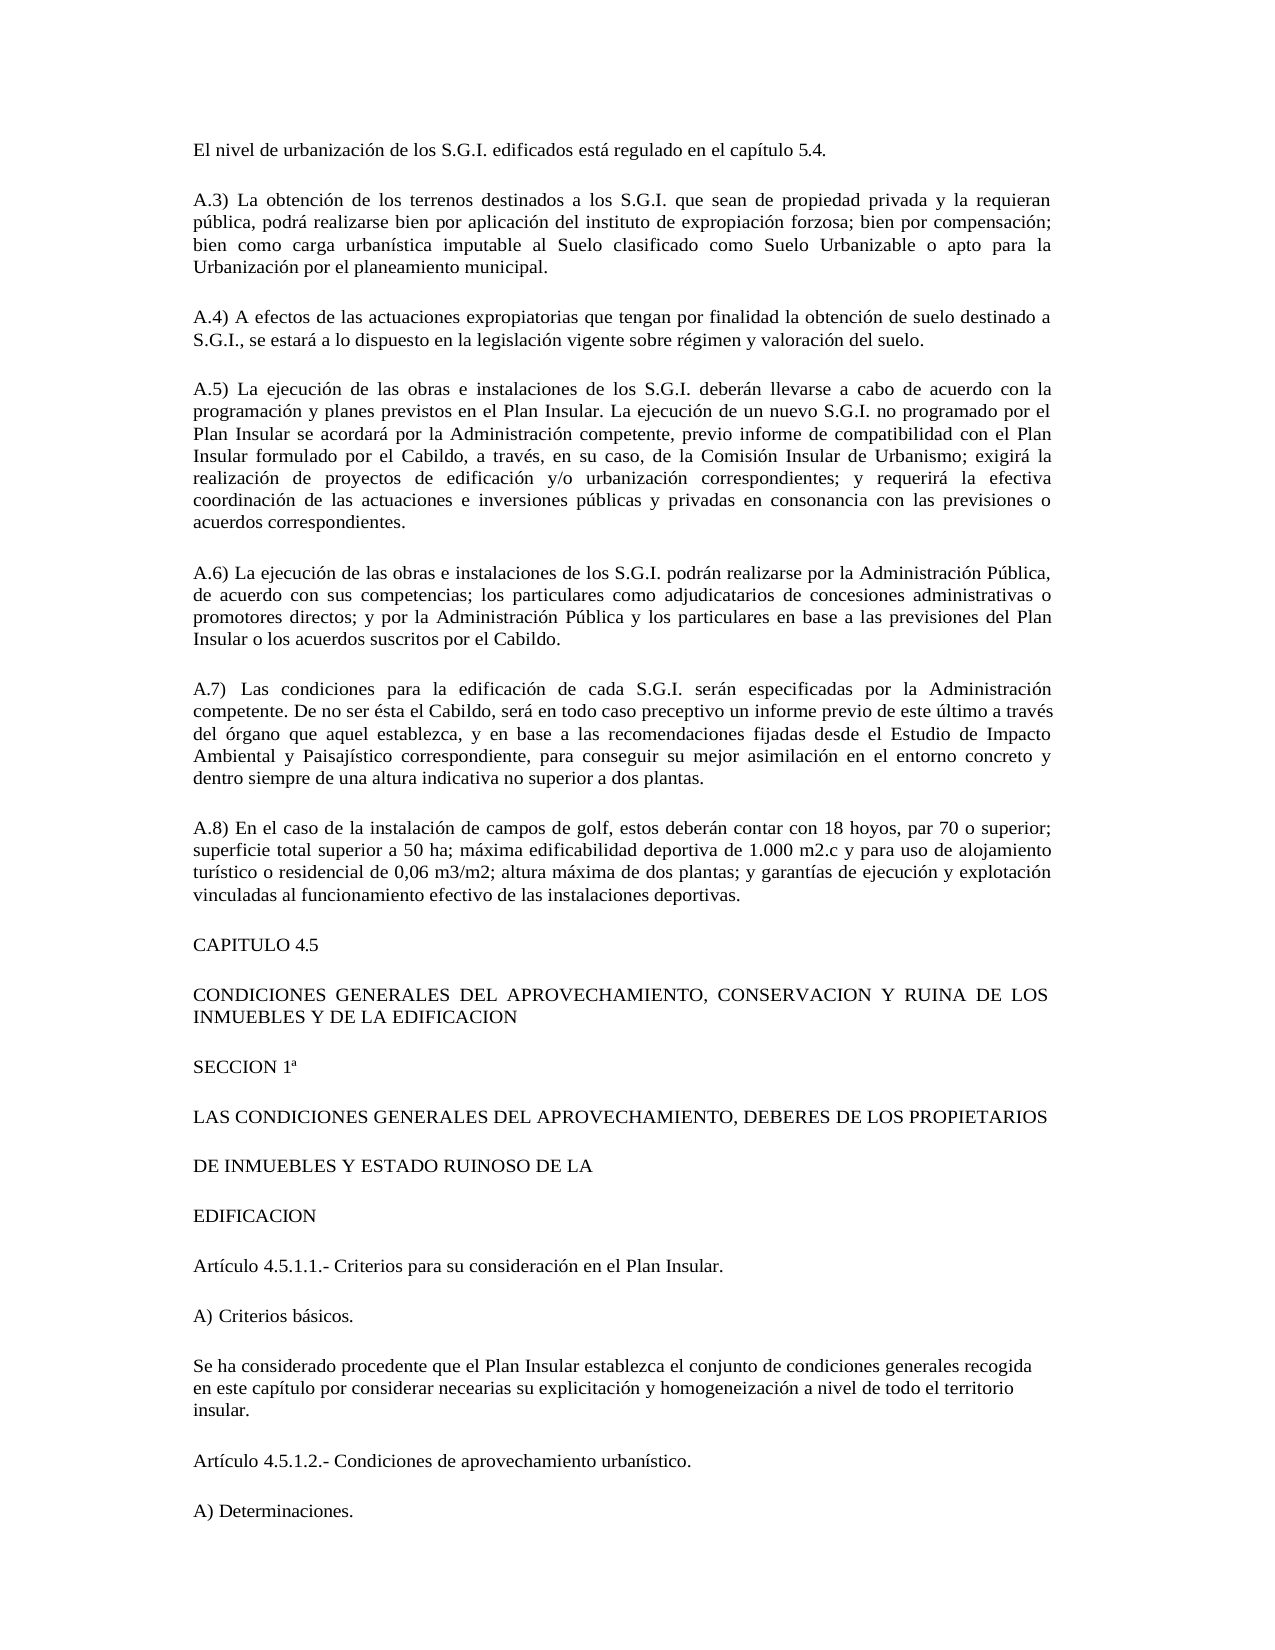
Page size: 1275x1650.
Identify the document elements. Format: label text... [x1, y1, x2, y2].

text Artículo 4.5.1.2.- Condiciones de aprovechamiento urbanístico. [193, 1450, 1096, 1471]
text CAPITULO 4.5 [193, 934, 1096, 955]
text Se ha considerado procedente que el Plan Insular establezca el conjunto de condiciones generales recogida en este capítulo por considerar necearias su explicitación y homogeneización a nivel de todo el territorio insular. [193, 1355, 1053, 1421]
list Criterios básicos. [193, 1305, 1096, 1327]
list En el caso de la instalación de campos de golf, estos deberán contar con 18 hoyos, par 70 o superior; superficie total superior a 50 ha; máxima edificabilidad deportiva de 1.000 m2.c y para uso de alojamiento turístico o residencial de 0,06 m3/m2; altura máxima de dos plantas; y garantías de ejecución y explotación vinculadas al funcionamiento efectivo de las instalaciones deportivas. [193, 817, 1053, 905]
list La ejecución de las obras e instalaciones de los S.G.I. deberán llevarse a cabo de acuerdo con la programación y planes previstos en el Plan Insular. La ejecución de un nuevo S.G.I. no programado por el Plan Insular se acordará por la Administración competente, previo informe de compatibilidad con el Plan Insular formulado por el Cabildo, a través, en su caso, de la Comisión Insular de Urbanismo; exigirá la realización de proyectos de edificación y/o urbanización correspondientes; y requerirá la efectiva coordinación de las actuaciones e inversiones públicas y privadas en consonancia con las previsiones o acuerdos correspondientes. [193, 378, 1053, 533]
list La obtención de los terrenos destinados a los S.G.I. que sean de propiedad privada y la requieran pública, podrá realizarse bien por aplicación del instituto de expropiación forzosa; bien por compensación; bien como carga urbanística imputable al Suelo clasificado como Suelo Urbanizable o apto para la Urbanización por el planeamiento municipal. [193, 188, 1053, 278]
list Determinaciones. [193, 1499, 1096, 1521]
text El nivel de urbanización de los S.G.I. edificados está regulado en el capítulo 5.4. [193, 139, 1096, 160]
text EDIFICACION [193, 1205, 1096, 1226]
text LAS CONDICIONES GENERALES DEL APROVECHAMIENTO, DEBERES DE LOS PROPIETARIOS DE INMUEBLES Y ESTADO RUINOSO DE LA [193, 1106, 1053, 1177]
text SECCION 1ª [193, 1056, 1096, 1077]
text CONDICIONES GENERALES DEL APROVECHAMIENTO, CONSERVACION Y RUINA DE LOS INMUEBLES Y DE LA EDIFICACION [193, 983, 1096, 1027]
list La ejecución de las obras e instalaciones de los S.G.I. podrán realizarse por la Administración Pública, de acuerdo con sus competencias; los particulares como adjudicatarios de concesiones administrativas o promotores directos; y por la Administración Pública y los particulares en base a las previsiones del Plan Insular o los acuerdos suscritos por el Cabildo. [193, 562, 1053, 650]
list Las condiciones para la edificación de cada S.G.I. serán especificadas por la Administración competente. De no ser ésta el Cabildo, será en todo caso preceptivo un informe previo de este último a través del órgano que aquel establezca, y en base a las recomendaciones fijadas desde el Estudio de Impacto Ambiental y Paisajístico correspondiente, para conseguir su mejor asimilación en el entorno concreto y dentro siempre de una altura indicativa no superior a dos plantas. [193, 678, 1054, 788]
text Artículo 4.5.1.1.- Criterios para su consideración en el Plan Insular. [193, 1255, 1096, 1277]
list A efectos de las actuaciones expropiatorias que tengan por finalidad la obtención de suelo destinado a S.G.I., se estará a lo dispuesto en la legislación vigente sobre régimen y valoración del suelo. [193, 306, 1053, 350]
